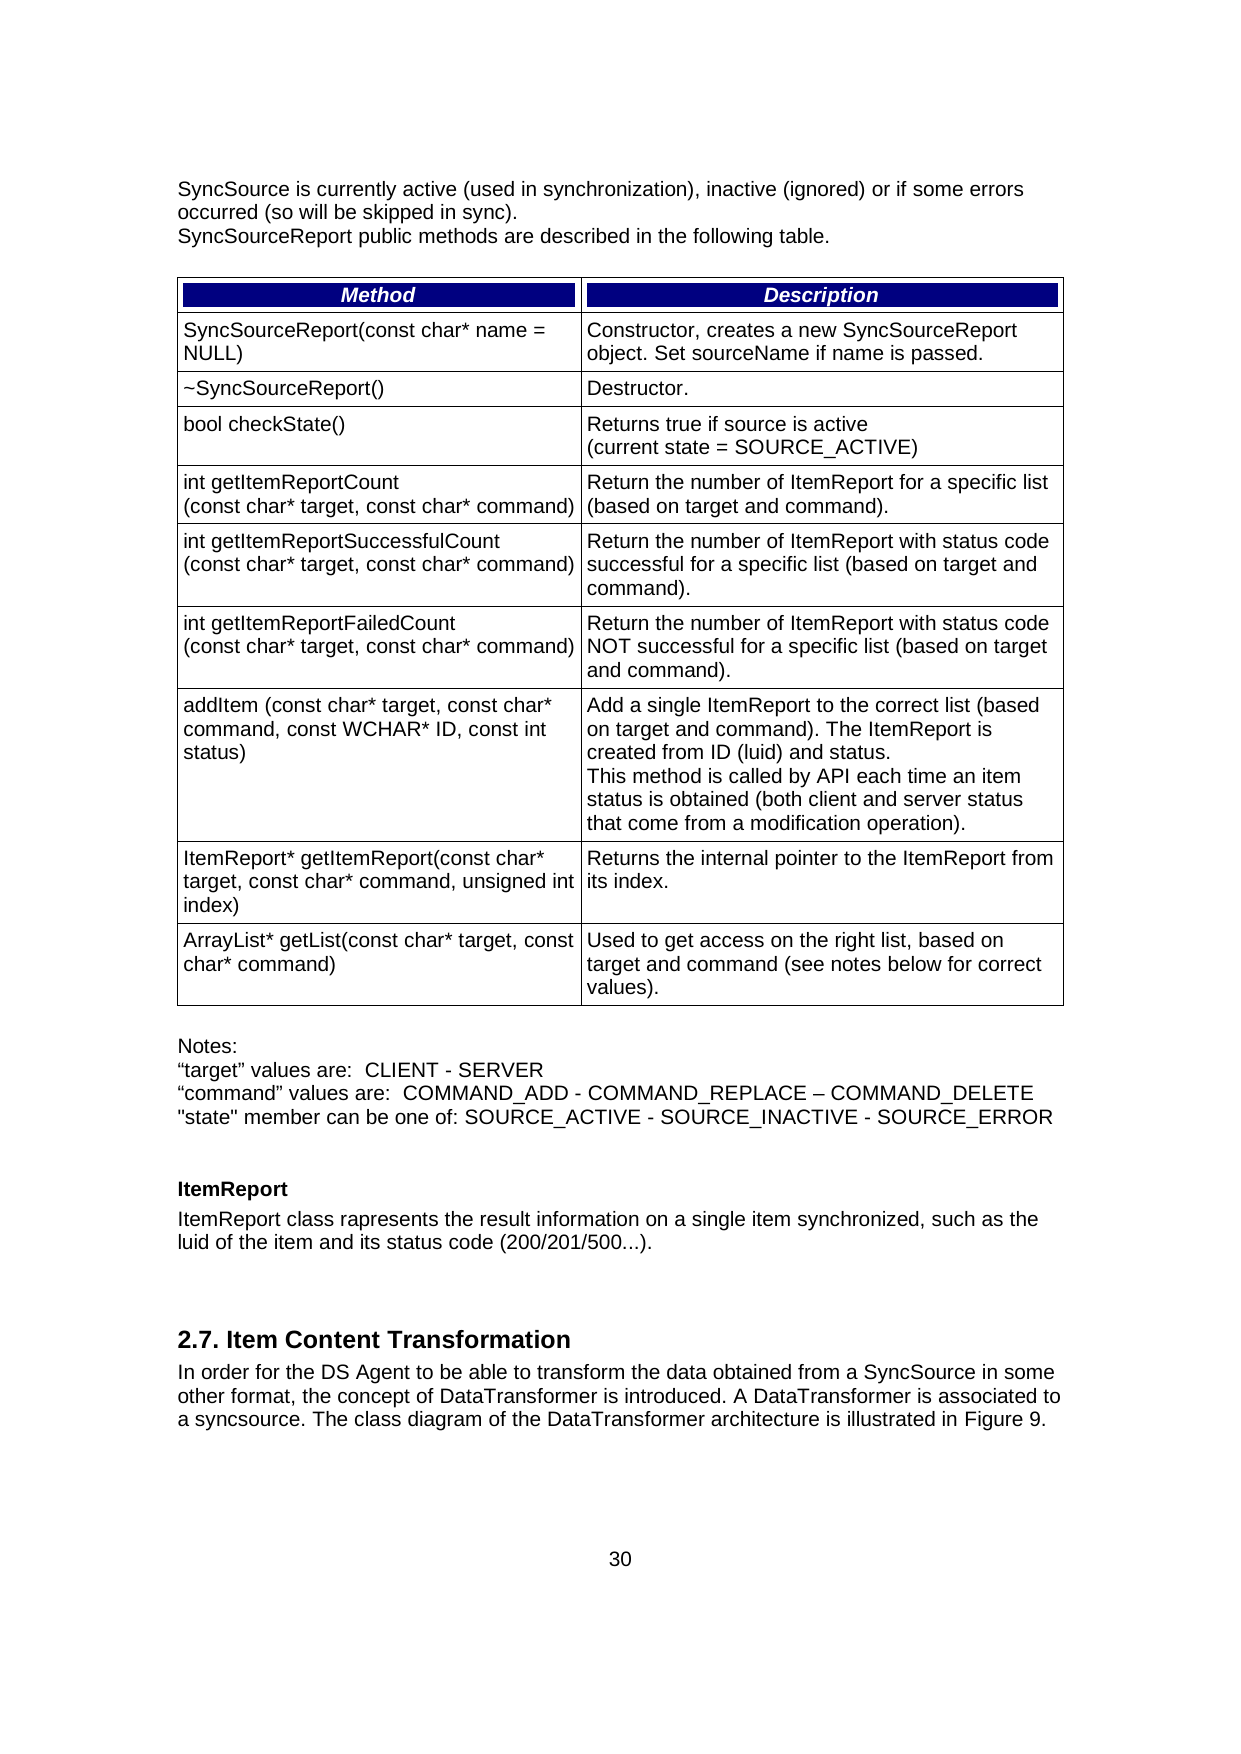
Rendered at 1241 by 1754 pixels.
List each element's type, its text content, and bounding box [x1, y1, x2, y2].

text SyncSourceReport public methods are described in the following table. [177, 224, 1063, 248]
table_cell ArrayList* getList(const char* target, const char* command) [178, 924, 581, 1005]
table_cell Used to get access on the right list, based on target and command (see notes below for correct values). [582, 924, 1063, 1005]
table_cell Return the number of ItemReport with status code successful for a specific list (based on target and command). [582, 524, 1063, 606]
table_cell int getItemReportFailedCount (const char* target, const char* command) [178, 607, 581, 688]
text "state" member can be one of: SOURCE_ACTIVE - SOURCE_INACTIVE - SOURCE_ERROR [177, 1105, 1063, 1129]
table_cell Return the number of ItemReport for a specific list (based on target and command). [582, 466, 1063, 523]
text Notes: [177, 1034, 1063, 1058]
table_cell int getItemReportSuccessfulCount (const char* target, const char* command) [178, 524, 581, 606]
text “command” values are: COMMAND_ADD - COMMAND_REPLACE – COMMAND_DELETE [177, 1082, 1063, 1105]
table_header Method [178, 278, 581, 312]
table_cell Constructor, creates a new SyncSourceReport object. Set sourceName if name is passed. [582, 313, 1063, 371]
table_cell Destructor. [582, 372, 1063, 406]
table_cell ItemReport* getItemReport(const char* target, const char* command, unsigned int index) [178, 842, 581, 923]
subtitle ItemReport [177, 1177, 1063, 1201]
table_cell SyncSourceReport(const char* name = NULL) [178, 313, 581, 371]
table_cell Add a single ItemReport to the correct list (based on target and command). The ItemReport is created from ID (luid) and status. This method is called by API each time an item status is obtained (both client and server status that come from a modification operation). [582, 689, 1063, 841]
table_cell Returns true if source is active (current state = SOURCE_ACTIVE) [582, 407, 1063, 465]
text In order for the DS Agent to be able to transform the data obtained from a SyncSource in some other format, the concept of DataTransformer is introduced. A DataTransformer is associated to a syncsource. The class diagram of the DataTransformer architecture is illustrated in Figure 9. [177, 1361, 1063, 1431]
table_cell Returns the internal pointer to the ItemReport from its index. [582, 842, 1063, 923]
table_cell int getItemReportCount (const char* target, const char* command) [178, 466, 581, 523]
table_cell addItem (const char* target, const char* command, const WCHAR* ID, const int status) [178, 689, 581, 841]
table_cell ~SyncSourceReport() [178, 372, 581, 406]
table_cell Return the number of ItemReport with status code NOT successful for a specific list (based on target and command). [582, 607, 1063, 688]
table_cell bool checkState() [178, 407, 581, 465]
text ItemReport class rapresents the result information on a single item synchronized, such as the luid of the item and its status code (200/201/500...). [177, 1207, 1063, 1254]
text SyncSource is currently active (used in synchronization), inactive (ignored) or if some errors occurred (so will be skipped in sync). [177, 177, 1063, 224]
subtitle Item Content Transformation [177, 1326, 1063, 1354]
text “target” values are: CLIENT - SERVER [177, 1058, 1063, 1082]
table_header Description [582, 278, 1063, 312]
